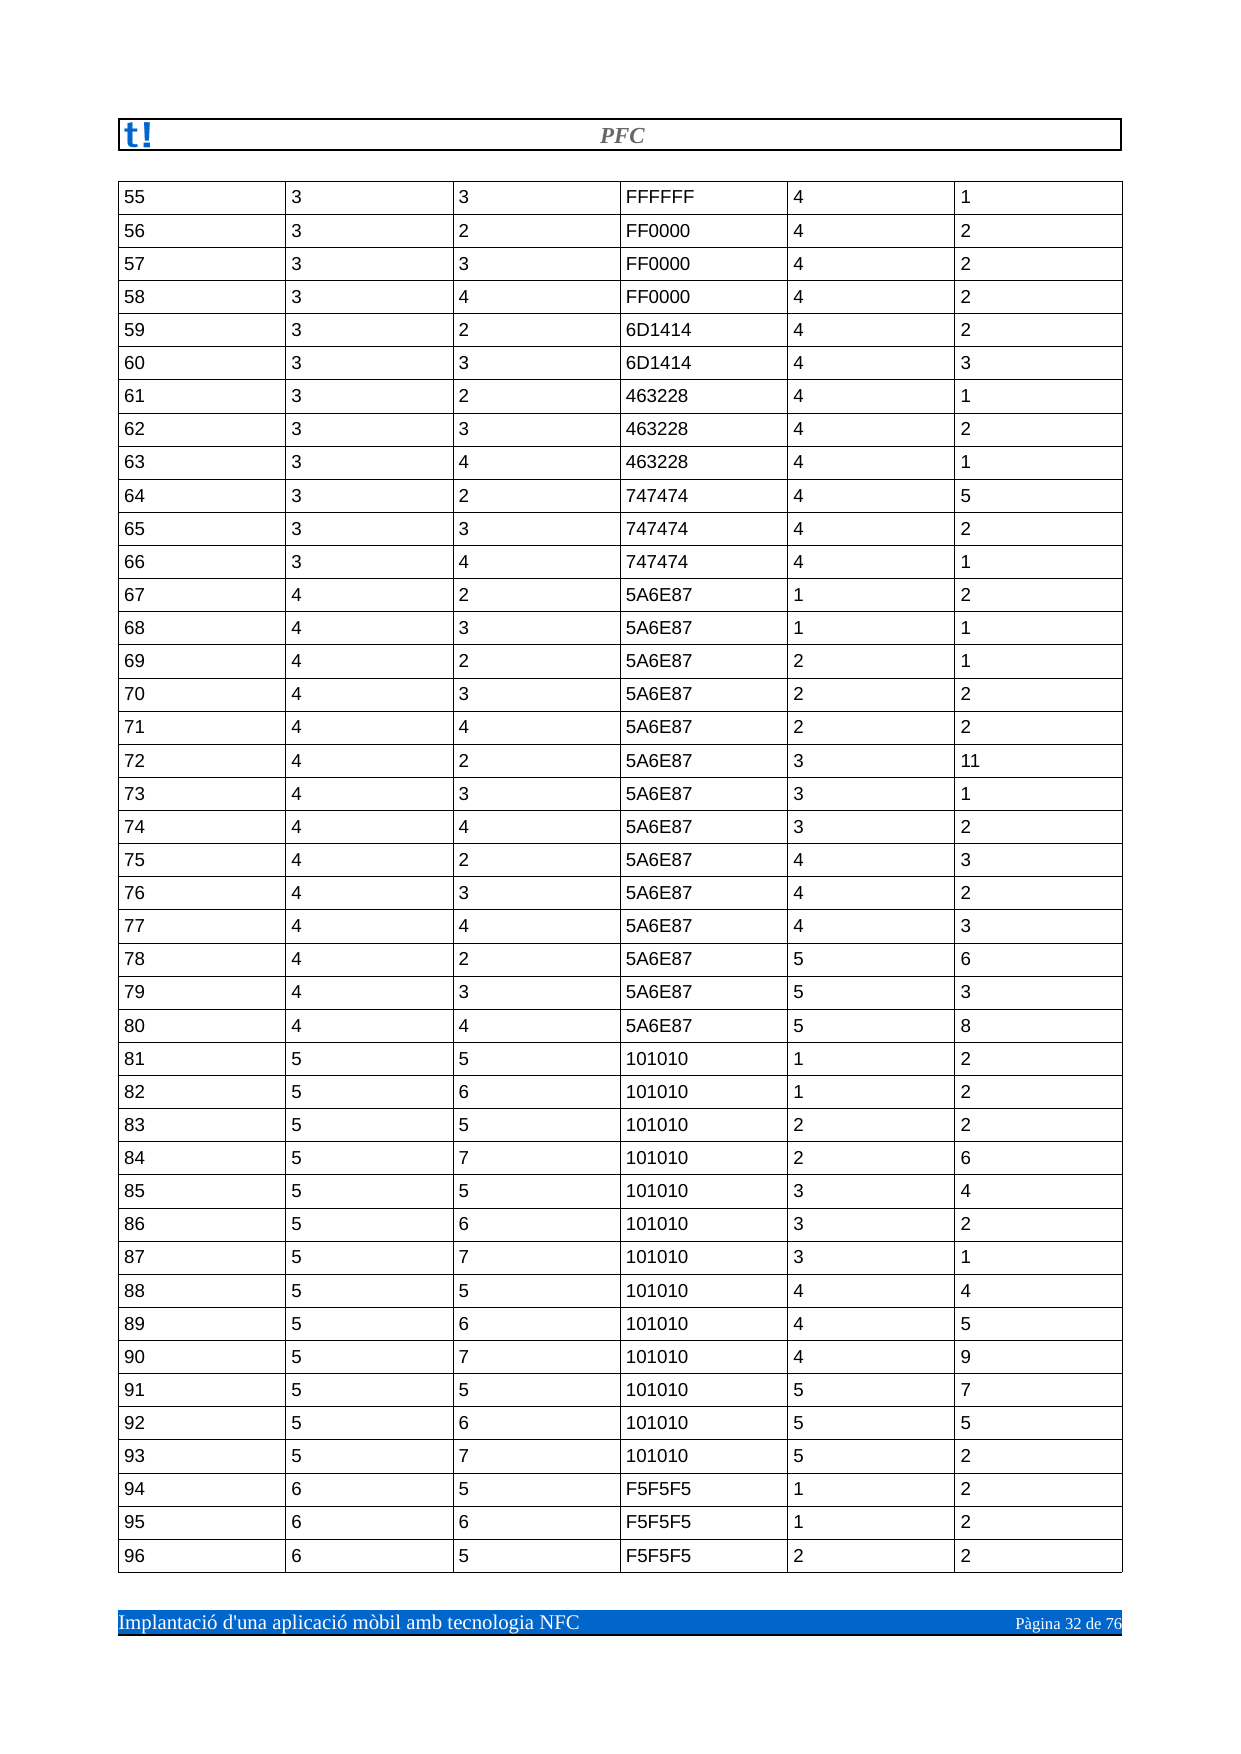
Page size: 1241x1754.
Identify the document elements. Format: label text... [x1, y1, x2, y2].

table_cell 5A6E87 [621, 645, 787, 677]
table_cell 4 [286, 579, 453, 611]
table_cell 5 [286, 1043, 453, 1075]
table_cell 747474 [621, 546, 787, 578]
table_cell 55 [119, 182, 285, 214]
table_cell 1 [788, 1043, 954, 1075]
table_cell 4 [286, 844, 453, 876]
table_cell 61 [119, 380, 285, 412]
table_cell 101010 [621, 1043, 787, 1075]
table_cell 4 [788, 182, 954, 214]
table_cell 2 [454, 215, 620, 247]
table_cell 2 [788, 679, 954, 711]
table_cell 5 [286, 1275, 453, 1307]
table_cell 4 [454, 1010, 620, 1042]
table_cell 4 [788, 314, 954, 346]
table_cell 3 [454, 347, 620, 379]
table_cell 4 [955, 1175, 1122, 1207]
table_cell 5A6E87 [621, 579, 787, 611]
table_cell 5A6E87 [621, 679, 787, 711]
table_cell 2 [454, 745, 620, 777]
table_cell 5 [286, 1209, 453, 1241]
table_cell 4 [788, 1275, 954, 1307]
table_cell 3 [454, 612, 620, 644]
table_cell 6 [454, 1308, 620, 1340]
table_cell 5 [286, 1175, 453, 1207]
table_cell 4 [788, 215, 954, 247]
table_cell 87 [119, 1242, 285, 1274]
table_cell 95 [119, 1507, 285, 1539]
table_cell 4 [286, 612, 453, 644]
table_cell 747474 [621, 513, 787, 545]
table_cell 88 [119, 1275, 285, 1307]
table_cell 85 [119, 1175, 285, 1207]
table_cell 2 [955, 679, 1122, 711]
table_cell 74 [119, 811, 285, 843]
table_cell 73 [119, 778, 285, 810]
table_cell 1 [788, 1507, 954, 1539]
table_cell 4 [454, 811, 620, 843]
table_cell 4 [788, 447, 954, 479]
table_cell 58 [119, 281, 285, 313]
table_cell 84 [119, 1142, 285, 1174]
table_cell 3 [788, 778, 954, 810]
table_cell F5F5F5 [621, 1474, 787, 1506]
table_cell 2 [454, 380, 620, 412]
table_cell 64 [119, 480, 285, 512]
table_cell 93 [119, 1440, 285, 1472]
table_cell 4 [788, 480, 954, 512]
table_cell 59 [119, 314, 285, 346]
table_cell 5 [454, 1109, 620, 1141]
table_cell 2 [454, 645, 620, 677]
table_cell FF0000 [621, 281, 787, 313]
table_cell 5 [454, 1043, 620, 1075]
table_cell 4 [788, 248, 954, 280]
table_cell 1 [955, 612, 1122, 644]
table_cell 1 [955, 447, 1122, 479]
table_cell 5 [286, 1374, 453, 1406]
table_cell 92 [119, 1407, 285, 1439]
table_cell 2 [788, 645, 954, 677]
table_cell 5A6E87 [621, 811, 787, 843]
table_cell 6D1414 [621, 314, 787, 346]
table_cell 747474 [621, 480, 787, 512]
table_cell 81 [119, 1043, 285, 1075]
table_cell 5 [788, 1440, 954, 1472]
table_cell 4 [788, 513, 954, 545]
table_cell 2 [955, 1209, 1122, 1241]
table_cell 75 [119, 844, 285, 876]
table_cell 4 [454, 546, 620, 578]
table_cell 1 [955, 1242, 1122, 1274]
table_cell 2 [788, 1109, 954, 1141]
table_cell 57 [119, 248, 285, 280]
table_cell 5 [286, 1341, 453, 1373]
table_cell 71 [119, 712, 285, 744]
table_cell 5 [454, 1374, 620, 1406]
table_cell 62 [119, 414, 285, 446]
table_cell 4 [286, 977, 453, 1009]
table_cell 3 [286, 546, 453, 578]
table_cell 5 [454, 1175, 620, 1207]
table_cell 5A6E87 [621, 910, 787, 942]
table_cell 5 [286, 1142, 453, 1174]
table_cell 7 [454, 1341, 620, 1373]
table_cell 5 [955, 1308, 1122, 1340]
table_cell 3 [788, 745, 954, 777]
table_cell 4 [286, 877, 453, 909]
table_cell 2 [955, 314, 1122, 346]
table_cell 2 [955, 513, 1122, 545]
table_cell 4 [788, 414, 954, 446]
table_cell 4 [788, 380, 954, 412]
table_cell 3 [286, 281, 453, 313]
table_cell 89 [119, 1308, 285, 1340]
table_cell 2 [955, 877, 1122, 909]
table_cell 5 [955, 480, 1122, 512]
table_cell 4 [286, 778, 453, 810]
table_cell 3 [286, 513, 453, 545]
table_cell 5 [454, 1275, 620, 1307]
table_cell 7 [955, 1374, 1122, 1406]
table_cell 70 [119, 679, 285, 711]
table_cell 2 [454, 480, 620, 512]
table_cell 3 [286, 480, 453, 512]
table_cell 2 [454, 944, 620, 976]
table_cell 2 [955, 1540, 1122, 1572]
table_cell 5 [788, 977, 954, 1009]
table_cell 5 [788, 1407, 954, 1439]
table_cell 6 [454, 1076, 620, 1108]
table_cell 5A6E87 [621, 877, 787, 909]
table_cell 5 [788, 1010, 954, 1042]
table_cell 4 [286, 679, 453, 711]
table_cell 1 [955, 778, 1122, 810]
table_cell 3 [454, 977, 620, 1009]
table_cell 6 [286, 1474, 453, 1506]
table_cell 79 [119, 977, 285, 1009]
table_cell 4 [788, 281, 954, 313]
table_cell 4 [286, 944, 453, 976]
table_cell 2 [955, 712, 1122, 744]
table_cell 2 [454, 314, 620, 346]
table_cell 101010 [621, 1275, 787, 1307]
table_cell 2 [955, 215, 1122, 247]
table_cell 1 [955, 182, 1122, 214]
table_cell 4 [454, 447, 620, 479]
table_cell 101010 [621, 1374, 787, 1406]
table_cell 2 [955, 248, 1122, 280]
table_cell 4 [286, 712, 453, 744]
table_cell 4 [454, 712, 620, 744]
table_cell 5 [788, 944, 954, 976]
table_cell 4 [286, 745, 453, 777]
table_cell 77 [119, 910, 285, 942]
table_cell 5A6E87 [621, 977, 787, 1009]
table_cell 11 [955, 745, 1122, 777]
table_cell 1 [788, 1474, 954, 1506]
table_cell 5A6E87 [621, 844, 787, 876]
table_cell 5 [454, 1474, 620, 1506]
table_cell 1 [955, 380, 1122, 412]
table_cell 7 [454, 1142, 620, 1174]
table_cell 2 [955, 281, 1122, 313]
table_cell 4 [286, 910, 453, 942]
table_cell 2 [955, 414, 1122, 446]
table_cell 5 [454, 1540, 620, 1572]
table_cell FF0000 [621, 215, 787, 247]
table_cell 5 [286, 1440, 453, 1472]
table_cell 78 [119, 944, 285, 976]
table_cell 4 [788, 910, 954, 942]
table_cell 5 [955, 1407, 1122, 1439]
table_cell 2 [788, 1142, 954, 1174]
table_cell 101010 [621, 1175, 787, 1207]
table_cell 5A6E87 [621, 1010, 787, 1042]
table_cell 4 [454, 281, 620, 313]
table_cell 3 [788, 811, 954, 843]
table_cell 68 [119, 612, 285, 644]
table_cell 5 [286, 1308, 453, 1340]
table_cell 3 [454, 182, 620, 214]
table_cell 3 [955, 347, 1122, 379]
table_cell 3 [454, 248, 620, 280]
table_cell 4 [788, 347, 954, 379]
table_cell 101010 [621, 1341, 787, 1373]
table_cell 3 [955, 977, 1122, 1009]
table_cell 5 [286, 1242, 453, 1274]
table_cell 3 [286, 182, 453, 214]
table_cell 101010 [621, 1209, 787, 1241]
table_cell 4 [788, 1308, 954, 1340]
table_cell 4 [788, 844, 954, 876]
table_cell 4 [788, 546, 954, 578]
table_cell 5A6E87 [621, 944, 787, 976]
table_cell 5 [286, 1076, 453, 1108]
table_cell 1 [788, 1076, 954, 1108]
table_cell 65 [119, 513, 285, 545]
table_cell 3 [454, 778, 620, 810]
table_cell 5 [788, 1374, 954, 1406]
table_cell 2 [955, 1109, 1122, 1141]
table_cell 2 [955, 579, 1122, 611]
table_cell 72 [119, 745, 285, 777]
table_cell 4 [454, 910, 620, 942]
table_cell 5A6E87 [621, 612, 787, 644]
table_cell 4 [286, 645, 453, 677]
table_cell 86 [119, 1209, 285, 1241]
table_cell 6 [286, 1540, 453, 1572]
table_cell 7 [454, 1440, 620, 1472]
table_cell 1 [955, 645, 1122, 677]
table_cell 3 [955, 844, 1122, 876]
table_cell 3 [454, 513, 620, 545]
table_cell 101010 [621, 1076, 787, 1108]
table_cell F5F5F5 [621, 1540, 787, 1572]
table_cell FFFFFF [621, 182, 787, 214]
table_cell 4 [788, 1341, 954, 1373]
table_cell 67 [119, 579, 285, 611]
table_cell 3 [788, 1242, 954, 1274]
table_cell 3 [286, 380, 453, 412]
table_cell 2 [955, 1076, 1122, 1108]
table_cell 1 [788, 579, 954, 611]
table_cell 3 [286, 248, 453, 280]
table_cell 94 [119, 1474, 285, 1506]
table_cell 5A6E87 [621, 778, 787, 810]
table_cell 5A6E87 [621, 712, 787, 744]
table_cell 2 [788, 1540, 954, 1572]
table_cell 4 [286, 1010, 453, 1042]
table_cell 2 [788, 712, 954, 744]
table_cell 3 [286, 414, 453, 446]
table_cell 6 [286, 1507, 453, 1539]
table_cell 76 [119, 877, 285, 909]
table_cell FF0000 [621, 248, 787, 280]
table_cell 3 [454, 877, 620, 909]
table_cell 2 [955, 1043, 1122, 1075]
table_cell 1 [788, 612, 954, 644]
table_cell 4 [286, 811, 453, 843]
table_cell 5A6E87 [621, 745, 787, 777]
picture [123, 121, 151, 148]
table_cell 60 [119, 347, 285, 379]
table_cell 63 [119, 447, 285, 479]
table_cell 101010 [621, 1142, 787, 1174]
table_cell 3 [286, 215, 453, 247]
table_cell 6D1414 [621, 347, 787, 379]
table_cell 463228 [621, 414, 787, 446]
table_cell 90 [119, 1341, 285, 1373]
table_cell 2 [955, 1440, 1122, 1472]
table_cell 2 [454, 844, 620, 876]
table_cell 3 [955, 910, 1122, 942]
table_cell 4 [788, 877, 954, 909]
table_cell 8 [955, 1010, 1122, 1042]
table_cell 463228 [621, 447, 787, 479]
table_cell 3 [454, 679, 620, 711]
table_cell 3 [454, 414, 620, 446]
table_cell 3 [286, 447, 453, 479]
table_cell 69 [119, 645, 285, 677]
table_cell 3 [286, 314, 453, 346]
table_cell 4 [955, 1275, 1122, 1307]
table_cell 82 [119, 1076, 285, 1108]
table_cell 2 [454, 579, 620, 611]
table_cell 1 [955, 546, 1122, 578]
table_cell 7 [454, 1242, 620, 1274]
table_cell 2 [955, 811, 1122, 843]
table_cell 463228 [621, 380, 787, 412]
table_cell 6 [454, 1209, 620, 1241]
table_cell 5 [286, 1407, 453, 1439]
table_cell 101010 [621, 1440, 787, 1472]
table_cell 80 [119, 1010, 285, 1042]
table_cell 2 [955, 1474, 1122, 1506]
table_cell 3 [788, 1209, 954, 1241]
table_cell 96 [119, 1540, 285, 1572]
table_cell 3 [286, 347, 453, 379]
table_cell 91 [119, 1374, 285, 1406]
table_cell 6 [454, 1407, 620, 1439]
table_cell 5 [286, 1109, 453, 1141]
table_cell 101010 [621, 1407, 787, 1439]
table_cell 101010 [621, 1242, 787, 1274]
table_cell 6 [454, 1507, 620, 1539]
table_cell 9 [955, 1341, 1122, 1373]
table_cell F5F5F5 [621, 1507, 787, 1539]
table_cell 101010 [621, 1109, 787, 1141]
table_cell 56 [119, 215, 285, 247]
table_cell 101010 [621, 1308, 787, 1340]
table_cell 3 [788, 1175, 954, 1207]
table_cell 2 [955, 1507, 1122, 1539]
table_cell 6 [955, 1142, 1122, 1174]
table_cell 6 [955, 944, 1122, 976]
table_cell 83 [119, 1109, 285, 1141]
table_cell 66 [119, 546, 285, 578]
